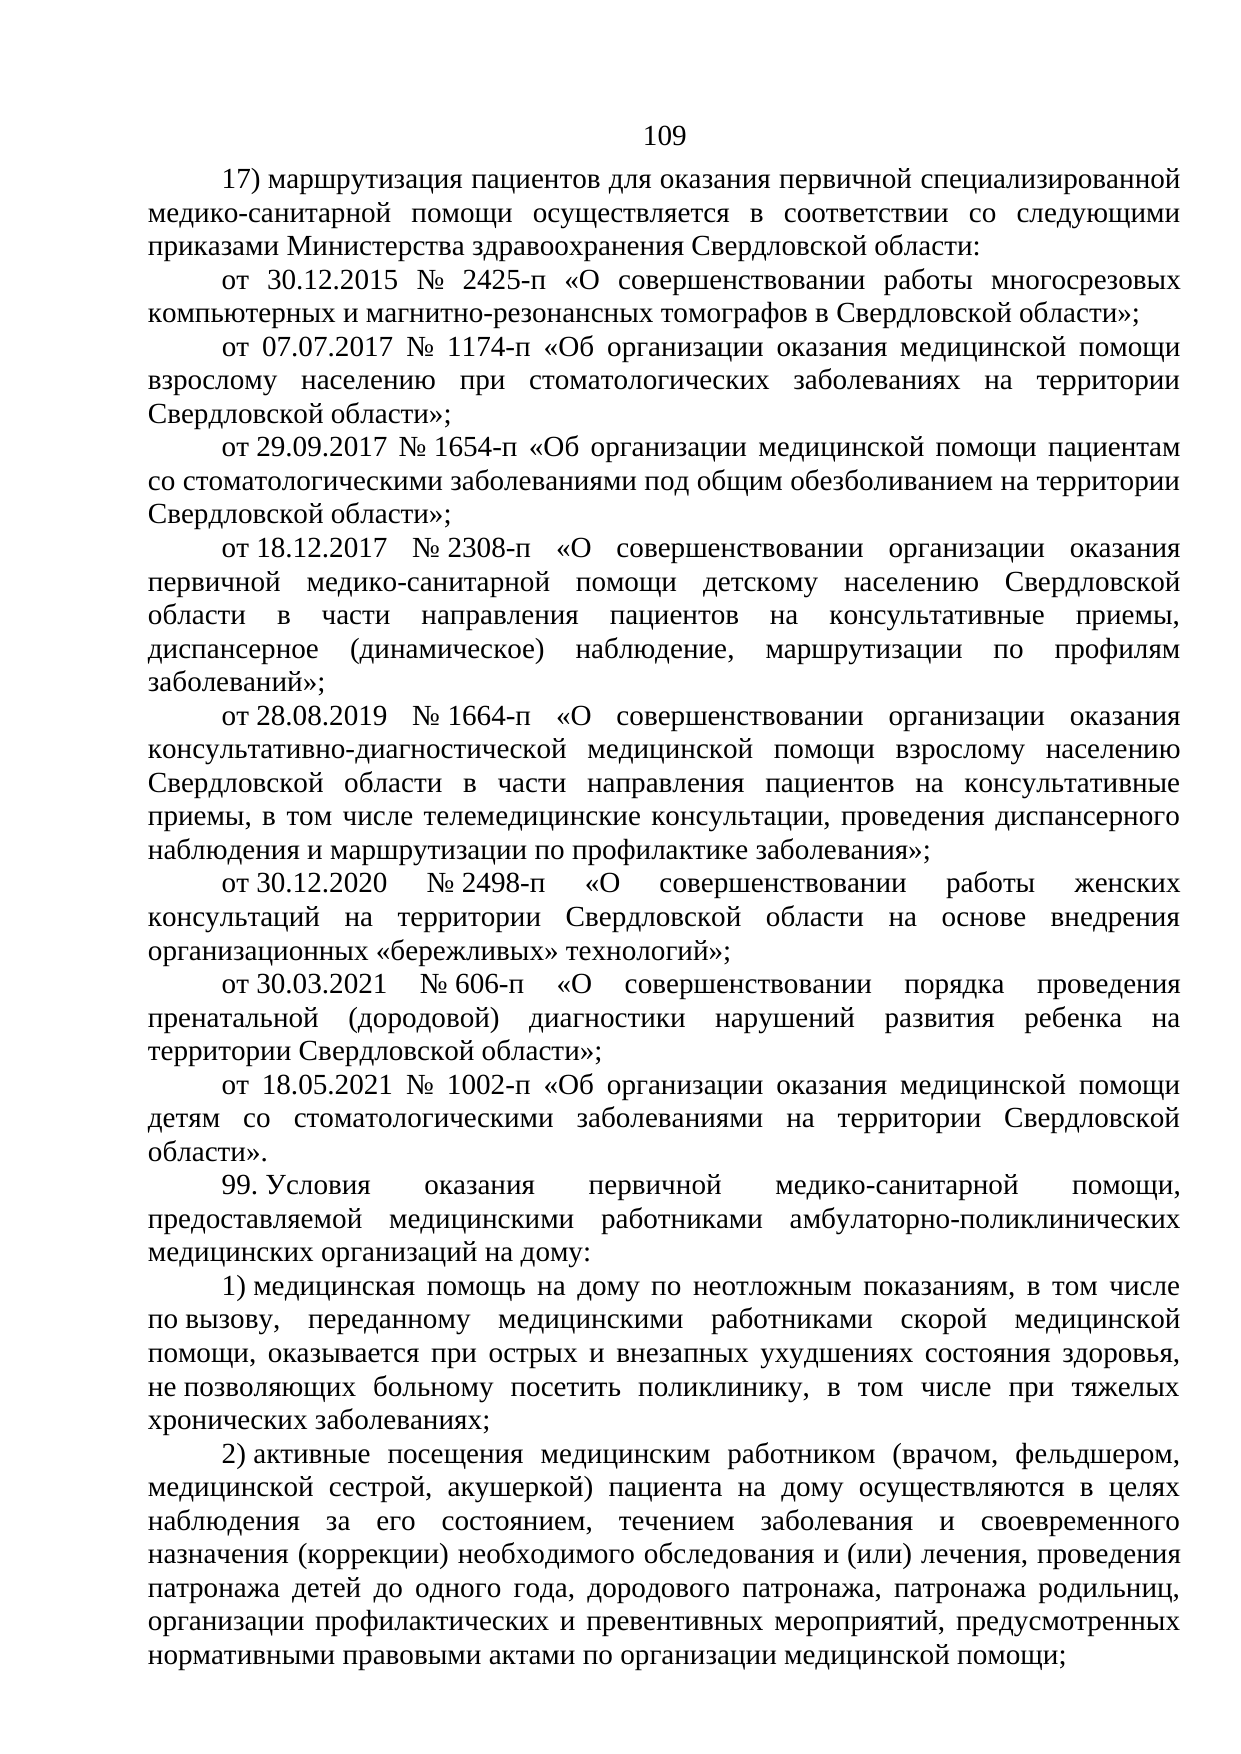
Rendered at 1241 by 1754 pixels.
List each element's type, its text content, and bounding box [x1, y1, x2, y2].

text от 29.09.2017 № 1654-п «Об организации медицинской помощи пациентам со стоматологическими заболеваниями под общим обезболиванием на территории Свердловской области»; [148, 429, 1181, 530]
text от 30.12.2020 № 2498-п «О совершенствовании работы женских консультаций на территории Свердловской области на основе внедрения организационных «бережливых» технологий»; [148, 866, 1181, 966]
text 1) медицинская помощь на дому по неотложным показаниям, в том числе по вызову, переданному медицинскими работниками скорой медицинской помощи, оказывается при острых и внезапных ухудшениях состояния здоровья, не позволяющих больному посетить поликлинику, в том числе при тяжелых хронических заболеваниях; [148, 1268, 1181, 1436]
text от 30.03.2021 № 606-п «О совершенствовании порядка проведения пренатальной (дородовой) диагностики нарушений развития ребенка на территории Свердловской области»; [148, 966, 1181, 1067]
text 2) активные посещения медицинским работником (врачом, фельдшером, медицинской сестрой, акушеркой) пациента на дому осуществляются в целях наблюдения за его состоянием, течением заболевания и своевременного назначения (коррекции) необходимого обследования и (или) лечения, проведения патронажа детей до одного года, дородового патронажа, патронажа родильниц, организации профилактических и превентивных мероприятий, предусмотренных нормативными правовыми актами по организации медицинской помощи; [148, 1436, 1181, 1671]
text от 07.07.2017 № 1174-п «Об организации оказания медицинской помощи взрослому населению при стоматологических заболеваниях на территории Свердловской области»; [148, 329, 1181, 429]
text от 18.05.2021 № 1002-п «Об организации оказания медицинской помощи детям со стоматологическими заболеваниями на территории Свердловской области». [148, 1067, 1181, 1167]
text от 18.12.2017 № 2308-п «О совершенствовании организации оказания первичной медико-санитарной помощи детскому населению Свердловской области в части направления пациентов на консультативные приемы, диспансерное (динамическое) наблюдение, маршрутизации по профилям заболеваний»; [148, 530, 1181, 698]
text от 28.08.2019 № 1664-п «О совершенствовании организации оказания консультативно-диагностической медицинской помощи взрослому населению Свердловской области в части направления пациентов на консультативные приемы, в том числе телемедицинские консультации, проведения диспансерного наблюдения и маршрутизации по профилактике заболевания»; [148, 698, 1181, 866]
text 17) маршрутизация пациентов для оказания первичной специализированной медико-санитарной помощи осуществляется в соответствии со следующими приказами Министерства здравоохранения Свердловской области: [148, 161, 1181, 262]
text 99. Условия оказания первичной медико-санитарной помощи, предоставляемой медицинскими работниками амбулаторно-поликлинических медицинских организаций на дому: [148, 1167, 1181, 1268]
text от 30.12.2015 № 2425-п «О совершенствовании работы многосрезовых компьютерных и магнитно-резонансных томографов в Свердловской области»; [148, 262, 1181, 329]
